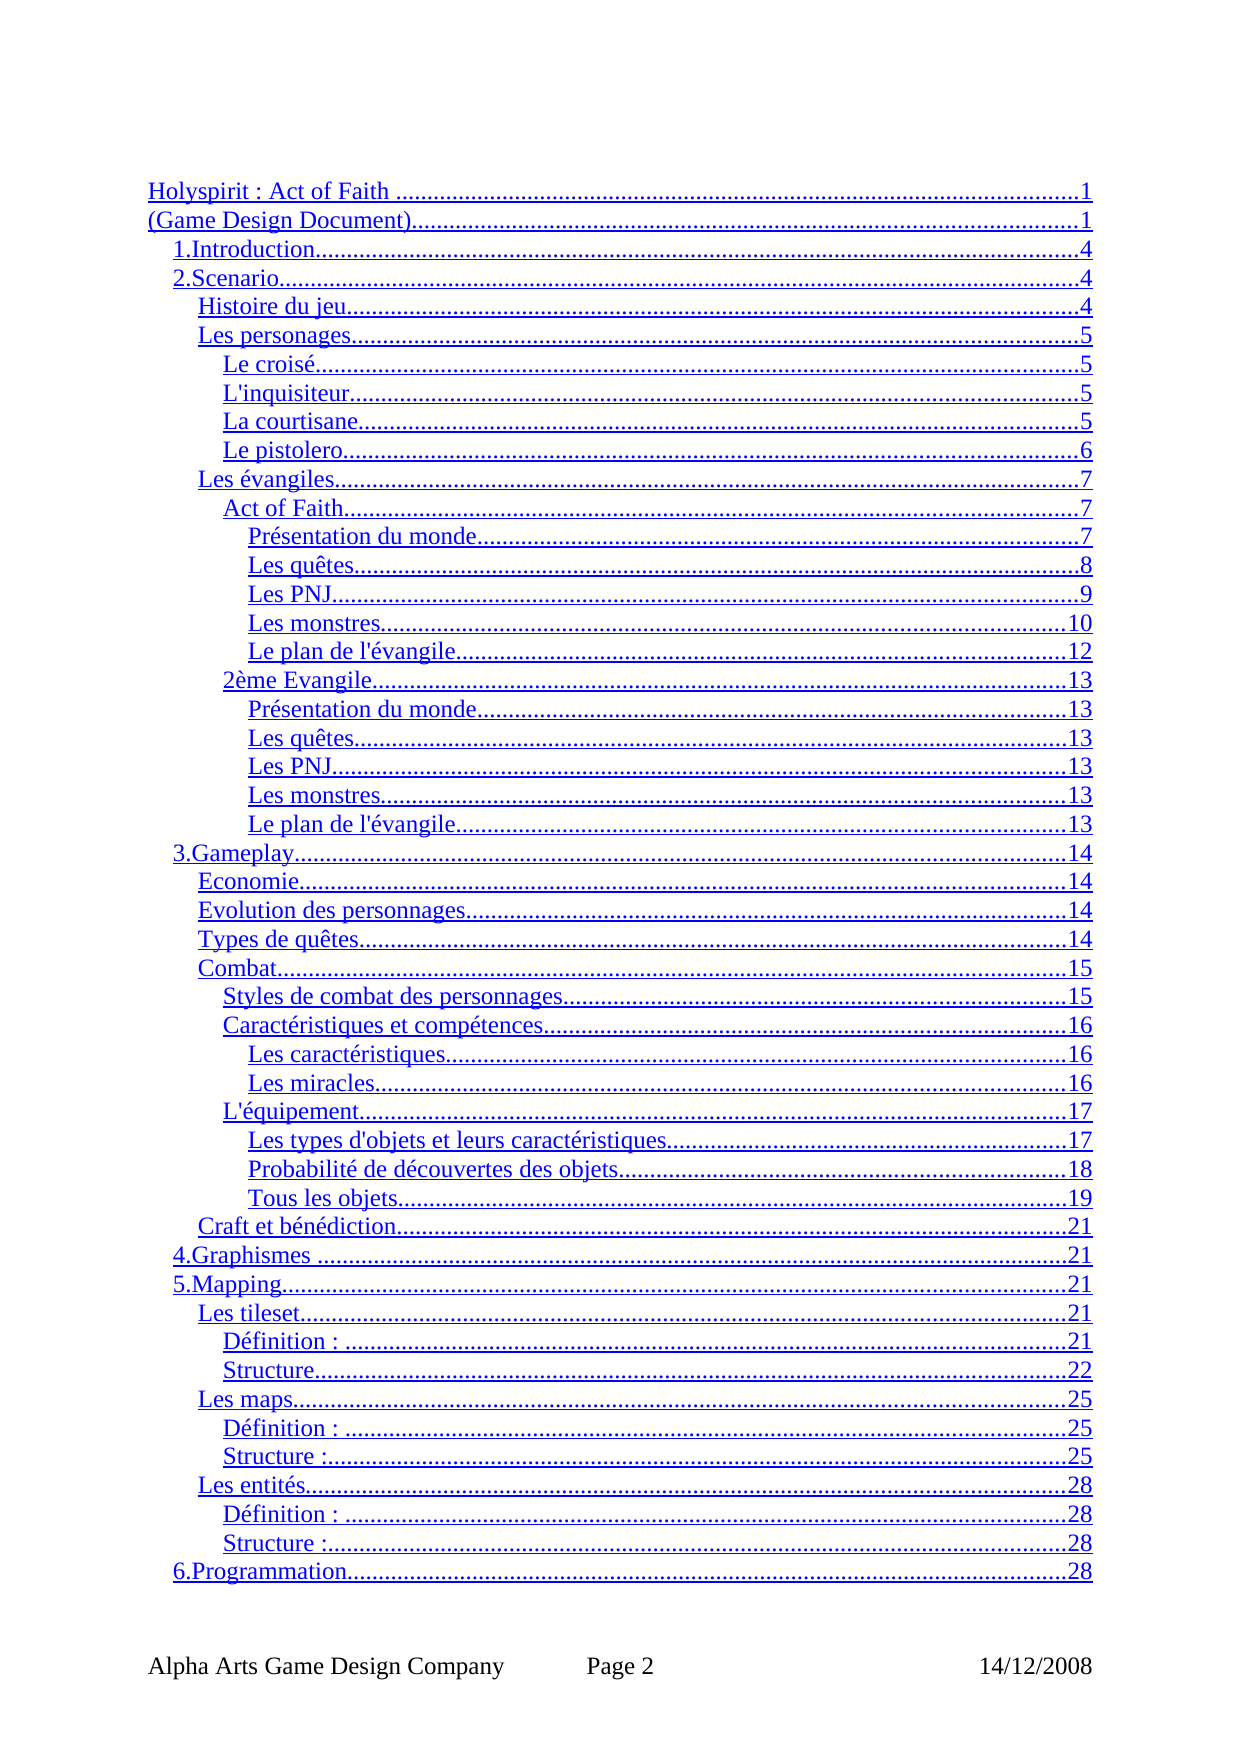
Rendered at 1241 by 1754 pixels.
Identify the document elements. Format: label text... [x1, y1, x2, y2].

text Les tileset 21 [198, 1298, 1092, 1323]
text Les personages 5 [198, 320, 1092, 345]
text La courtisane 5 [223, 406, 1092, 431]
text Les caractéristiques 16 [248, 1039, 1092, 1064]
text Structure : 25 [223, 1441, 1092, 1466]
text (Game Design Document) 1 [148, 205, 1092, 230]
text Définition : 21 [223, 1326, 1092, 1351]
text 3.Gameplay 14 [173, 838, 1092, 863]
text Probabilité de découvertes des objets 18 [248, 1154, 1092, 1179]
text Le croisé 5 [223, 349, 1092, 374]
text Les quêtes 13 [248, 723, 1092, 748]
text Les monstres 10 [248, 608, 1092, 633]
text Economie 14 [198, 866, 1092, 891]
text Structure 22 [223, 1355, 1092, 1380]
text Structure : 28 [223, 1528, 1092, 1553]
text 5.Mapping 21 [173, 1269, 1092, 1294]
text Combat 15 [198, 953, 1092, 978]
text Histoire du jeu 4 [198, 291, 1092, 316]
text Les PNJ 9 [248, 579, 1092, 604]
text Les PNJ 13 [248, 751, 1092, 776]
text Styles de combat des personnages 15 [223, 981, 1092, 1006]
text Le plan de l'évangile 12 [248, 636, 1092, 661]
text Les entités 28 [198, 1470, 1092, 1495]
text 1.Introduction 4 [173, 234, 1092, 259]
text 2ème Evangile 13 [223, 665, 1092, 690]
text 2.Scenario 4 [173, 263, 1092, 288]
text Holyspirit : Act of Faith 1 [148, 176, 1092, 201]
text Le plan de l'évangile 13 [248, 809, 1092, 834]
text Tous les objets 19 [248, 1183, 1092, 1208]
text L'équipement 17 [223, 1096, 1092, 1121]
text Caractéristiques et compétences 16 [223, 1010, 1092, 1035]
text Présentation du monde 13 [248, 694, 1092, 719]
text Le pistolero 6 [223, 435, 1092, 460]
text Définition : 28 [223, 1499, 1092, 1524]
text Les types d'objets et leurs caractéristiques 17 [248, 1125, 1092, 1150]
text Les quêtes 8 [248, 550, 1092, 575]
text Types de quêtes 14 [198, 924, 1092, 949]
text Craft et bénédiction 21 [198, 1211, 1092, 1236]
text 6.Programmation 28 [173, 1556, 1092, 1581]
text L'inquisiteur 5 [223, 378, 1092, 403]
text Présentation du monde 7 [248, 521, 1092, 546]
text Les monstres 13 [248, 780, 1092, 805]
text Act of Faith 7 [223, 493, 1092, 518]
text Les maps 25 [198, 1384, 1092, 1409]
text Evolution des personnages 14 [198, 895, 1092, 920]
text Les évangiles 7 [198, 464, 1092, 489]
text Les miracles 16 [248, 1068, 1092, 1093]
text 4.Graphismes 21 [173, 1240, 1092, 1265]
text Définition : 25 [223, 1413, 1092, 1438]
